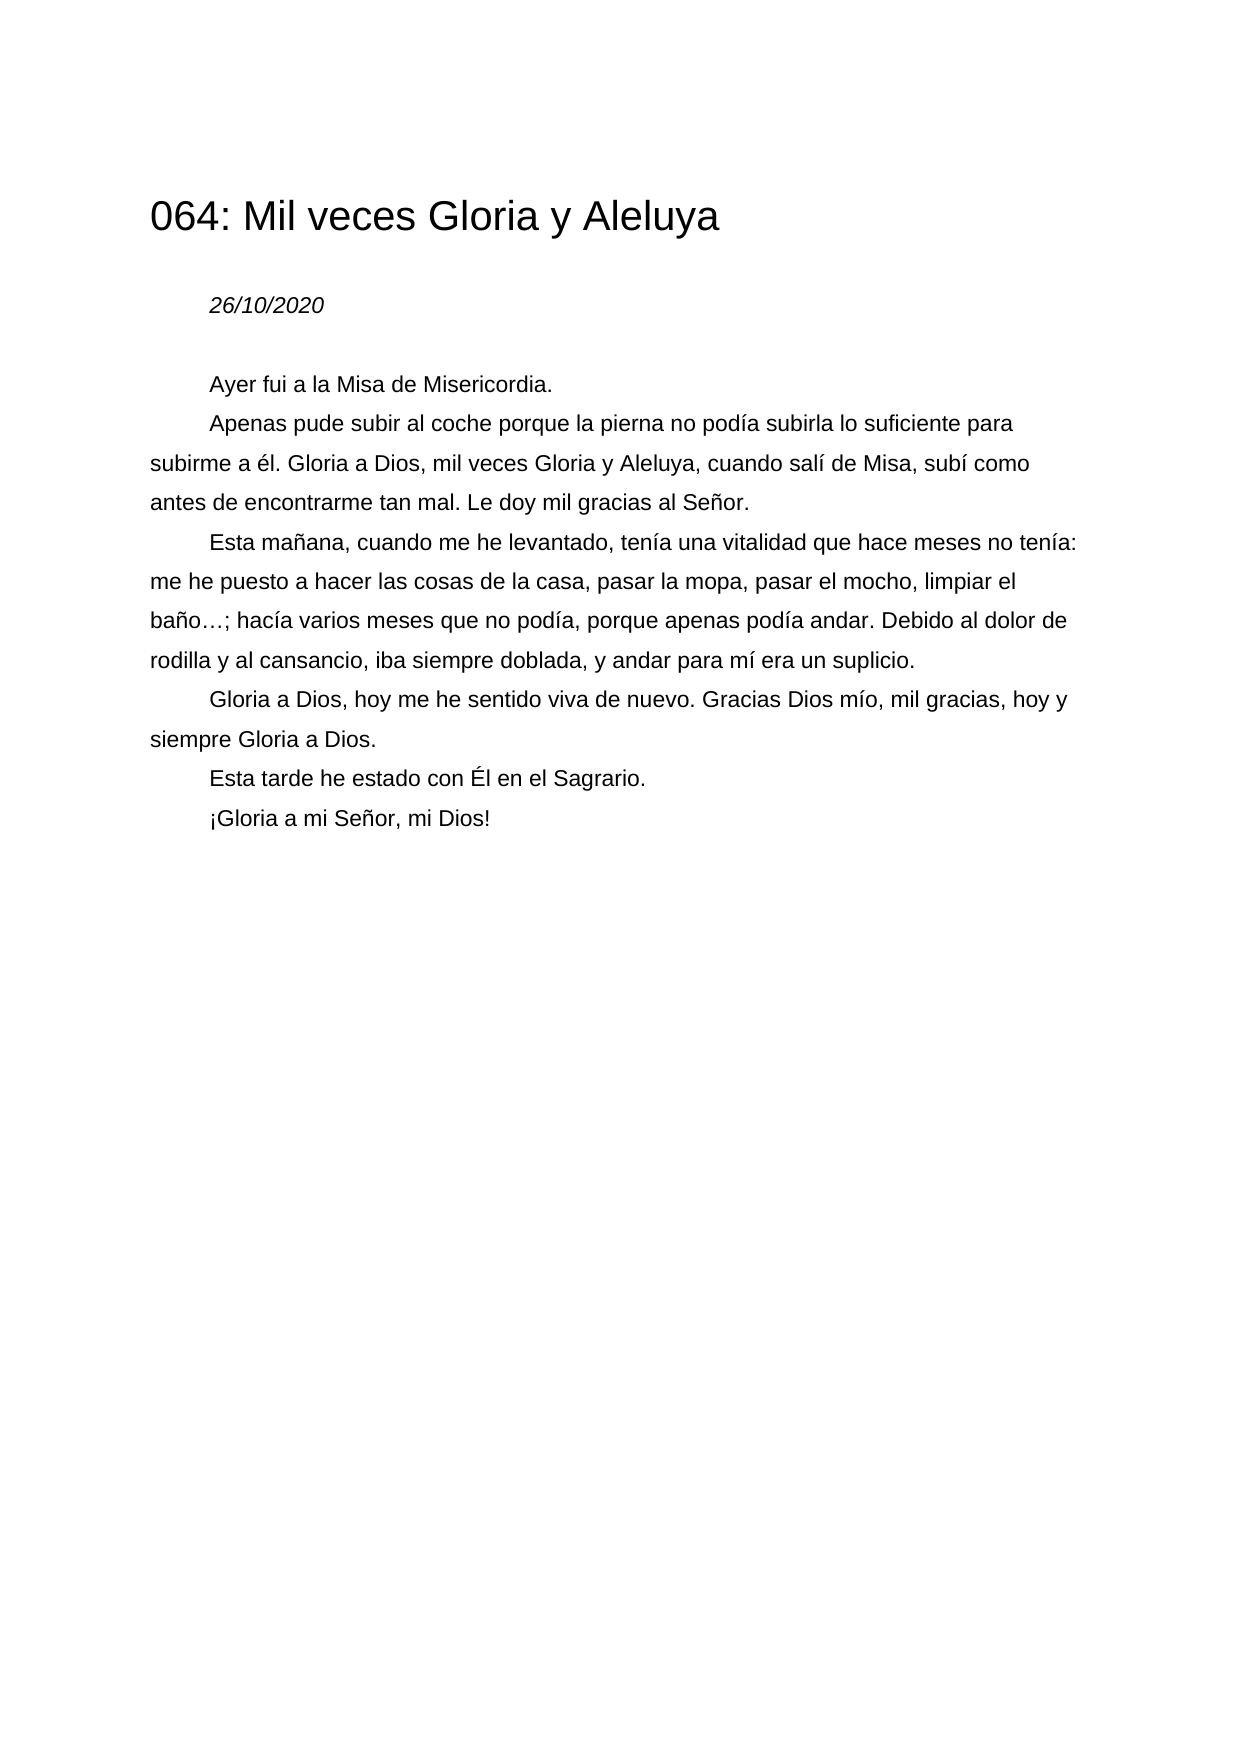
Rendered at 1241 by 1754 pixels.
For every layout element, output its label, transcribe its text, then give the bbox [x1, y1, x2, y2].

text ¡Gloria a mi Señor, mi Dios! [150, 805, 1090, 831]
text Esta tarde he estado con Él en el Sagrario. [150, 765, 1090, 792]
text 26/10/2020 [150, 292, 1090, 318]
text Esta mañana, cuando me he levantado, tenía una vitalidad que hace meses no tenía: me he puesto a hacer las cosas de la casa, pasar la mopa, pasar el mocho, limpiar el baño…; hacía varios meses que no podía, porque apenas podía andar. Debido al dolor de rodilla y al cansancio, iba siempre doblada, y andar para mí era un suplicio. [150, 528, 1090, 673]
text Ayer fui a la Misa de Misericordia. [150, 371, 1090, 397]
text Gloria a Dios, hoy me he sentido viva de nuevo. Gracias Dios mío, mil gracias, hoy y siempre Gloria a Dios. [150, 686, 1090, 752]
subtitle 064: Mil veces Gloria y Aleluya [150, 192, 1090, 239]
text Apenas pude subir al coche porque la pierna no podía subirla lo suficiente para subirme a él. Gloria a Dios, mil veces Gloria y Aleluya, cuando salí de Misa, subí como antes de encontrarme tan mal. Le doy mil gracias al Señor. [150, 410, 1090, 515]
